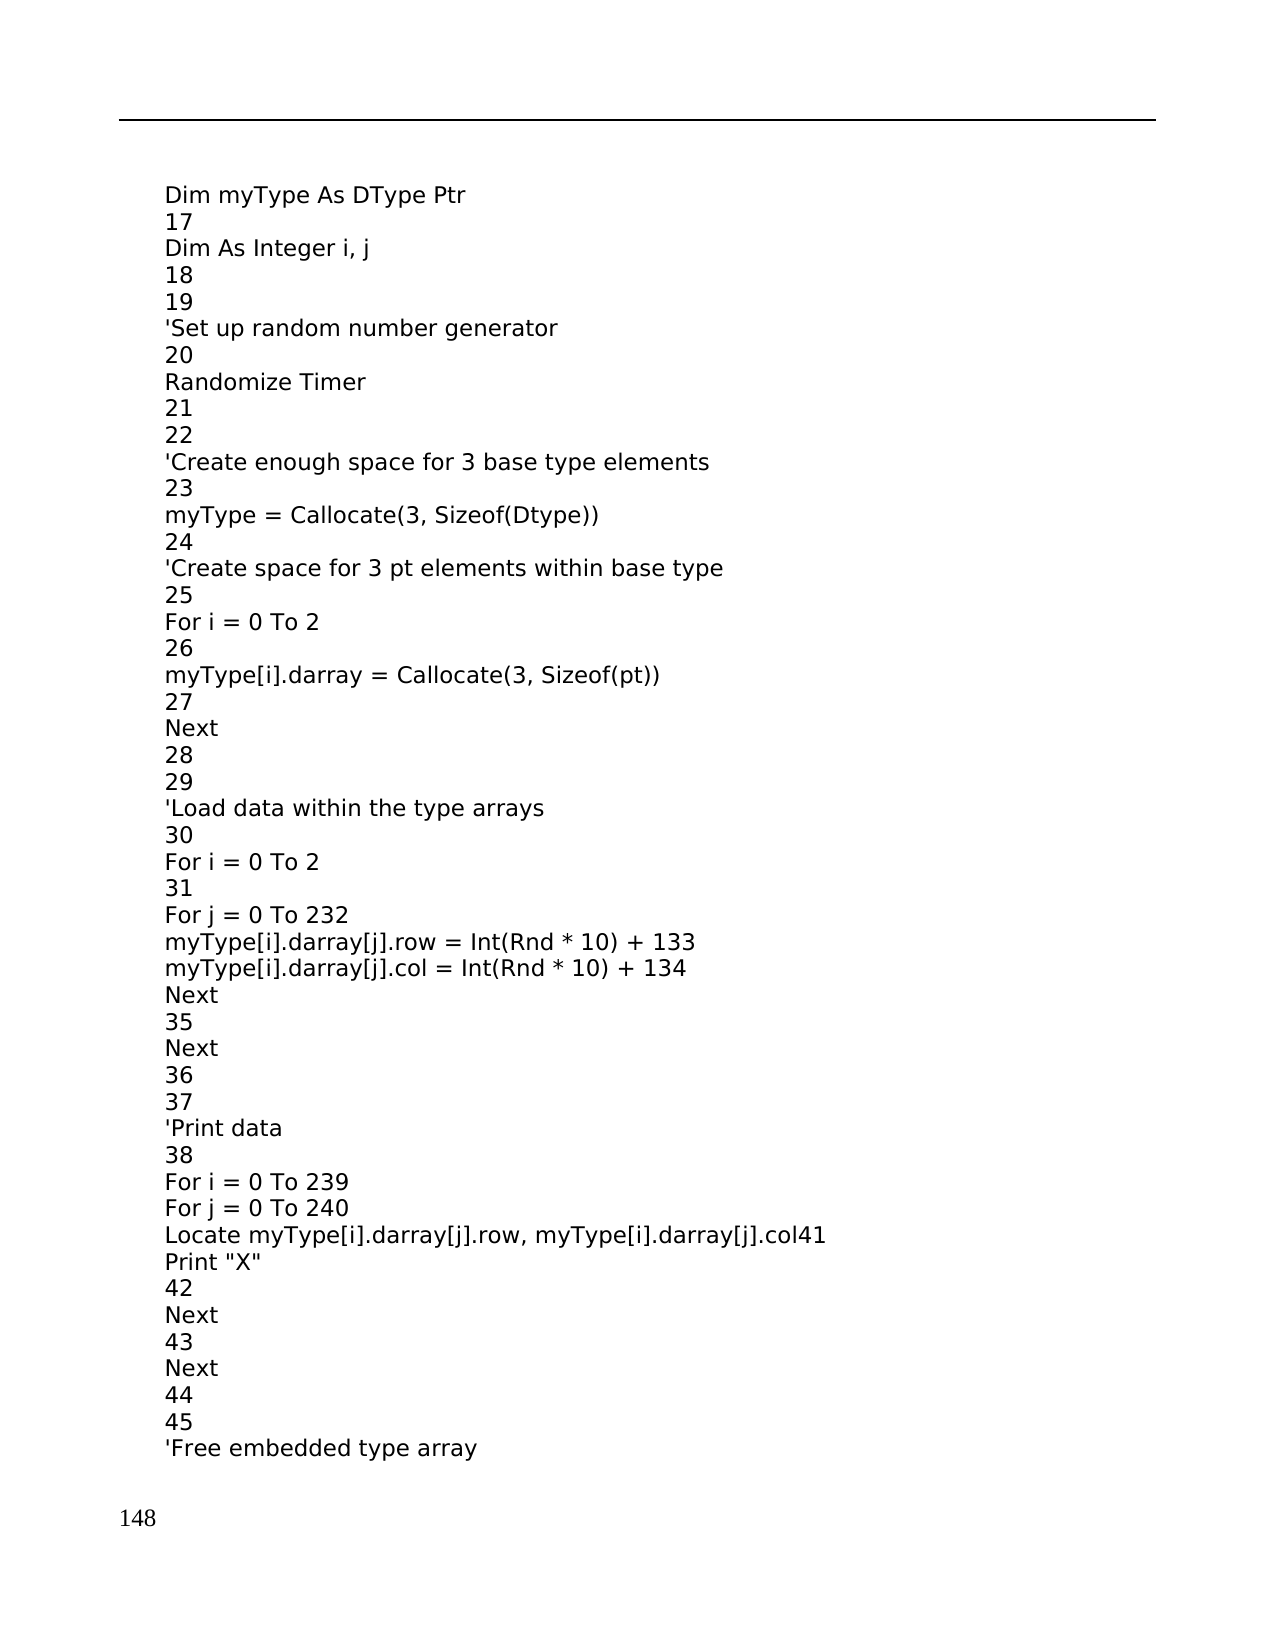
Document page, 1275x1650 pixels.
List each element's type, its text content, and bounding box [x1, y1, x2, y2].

text 17 [118, 209, 1156, 236]
text 26 [118, 636, 1156, 662]
text 24 [118, 529, 1156, 556]
text Next [118, 1036, 1156, 1062]
text myType[i].darray[j].col = Int(Rnd * 10) + 134 [118, 956, 1156, 982]
text Dim As Integer i, j [118, 236, 1156, 262]
text Dim myType As DType Ptr [118, 182, 1156, 209]
text 19 [118, 289, 1156, 316]
text 29 [118, 769, 1156, 796]
text 'Create enough space for 3 base type elements [118, 449, 1156, 476]
text For i = 0 To 2 [118, 849, 1156, 876]
text 36 [118, 1062, 1156, 1089]
text Randomize Timer [118, 369, 1156, 396]
text 37 [118, 1089, 1156, 1116]
text Next [118, 1356, 1156, 1382]
text 18 [118, 262, 1156, 289]
text myType = Callocate(3, Sizeof(Dtype)) [118, 502, 1156, 529]
text 43 [118, 1329, 1156, 1356]
text Next [118, 716, 1156, 742]
text For i = 0 To 2 [118, 609, 1156, 636]
text 23 [118, 476, 1156, 502]
text 31 [118, 876, 1156, 902]
text 30 [118, 822, 1156, 849]
text For j = 0 To 232 [118, 902, 1156, 929]
text 44 [118, 1382, 1156, 1409]
text 42 [118, 1276, 1156, 1302]
text 28 [118, 742, 1156, 769]
text 45 [118, 1409, 1156, 1436]
text 35 [118, 1009, 1156, 1036]
text 25 [118, 582, 1156, 609]
text 38 [118, 1142, 1156, 1169]
text Next [118, 982, 1156, 1009]
text 27 [118, 689, 1156, 716]
text 'Create space for 3 pt elements within base type [118, 556, 1156, 582]
text For i = 0 To 239 [118, 1169, 1156, 1196]
text Next [118, 1302, 1156, 1329]
text 'Print data [118, 1116, 1156, 1142]
text 21 [118, 396, 1156, 422]
text Print "X" [118, 1249, 1156, 1276]
text myType[i].darray = Callocate(3, Sizeof(pt)) [118, 662, 1156, 689]
text 20 [118, 342, 1156, 369]
text For j = 0 To 240 [118, 1196, 1156, 1222]
text 22 [118, 422, 1156, 449]
text 'Load data within the type arrays [118, 796, 1156, 822]
text myType[i].darray[j].row = Int(Rnd * 10) + 133 [118, 929, 1156, 956]
text 'Free embedded type array [118, 1436, 1156, 1462]
text 'Set up random number generator [118, 316, 1156, 342]
text Locate myType[i].darray[j].row, myType[i].darray[j].col41 [118, 1222, 1156, 1249]
